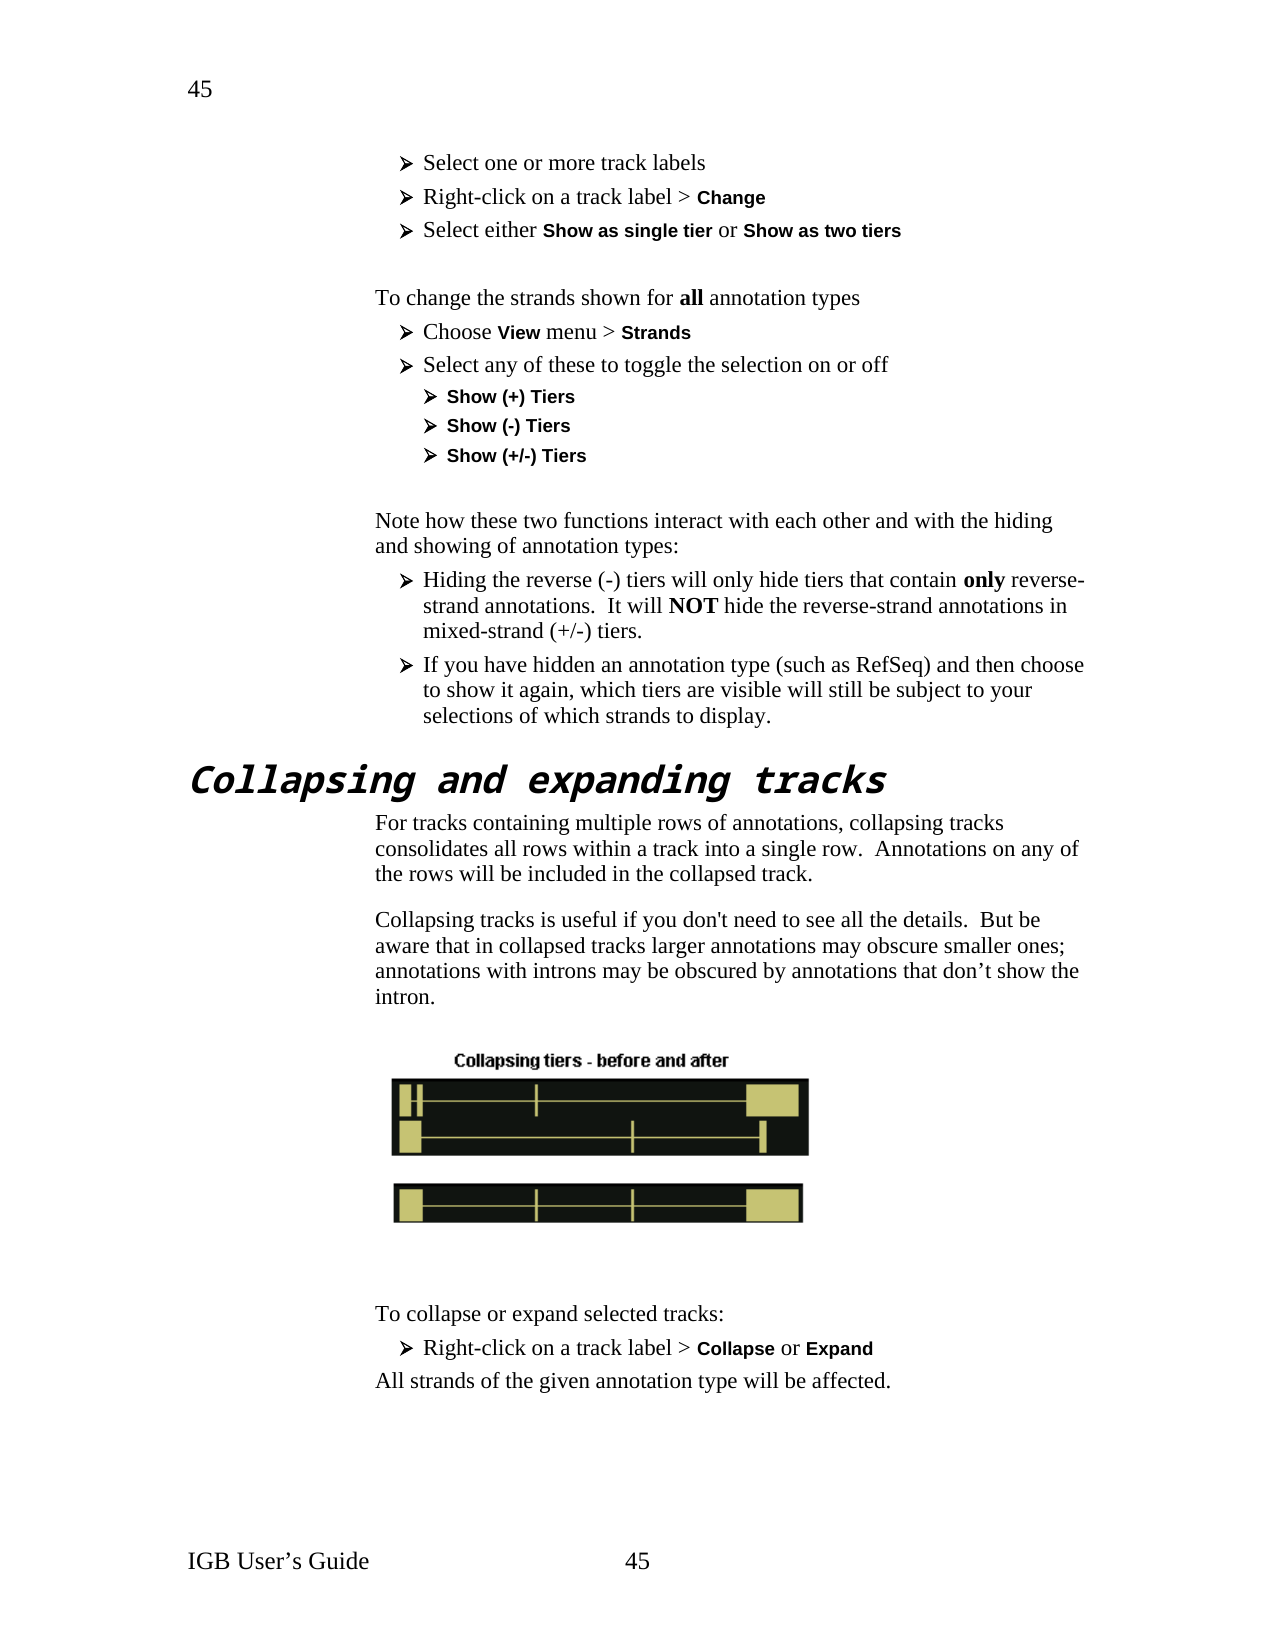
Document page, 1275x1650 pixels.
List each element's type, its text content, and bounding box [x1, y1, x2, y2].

subtitle Collapsing and expanding tracks [187, 753, 1087, 804]
picture [391, 1039, 828, 1271]
list Right-click on a track label > Change [399, 184, 1087, 209]
list Select one or more track labels [399, 150, 1087, 175]
list Choose View menu > Strands [399, 319, 1087, 344]
text Collapsing tracks is useful if you don't need to see all the details. But be aware that in collapsed tracks larger annotations may obscure smaller ones; annotations with introns may be obscured by annotations that don’t show the intron. [375, 907, 1087, 1009]
text All strands of the given annotation type will be affected. [375, 1368, 1087, 1394]
text To change the strands shown for all annotation types [375, 285, 1087, 310]
list Show (+/-) Tiers [423, 445, 1087, 466]
text To collapse or expand selected tracks: [375, 1301, 1087, 1326]
list If you have hidden an annotation type (such as RefSeq) and then choose to show it again, which tiers are visible will still be subject to your selections of which strands to display. [399, 652, 1087, 728]
text For tracks containing multiple rows of annotations, collapsing tracks consolidates all rows within a track into a single row. Annotations on any of the rows will be included in the collapsed track. [375, 810, 1087, 887]
list Hiding the reverse (-) tiers will only hide tiers that contain only reverse-strand annotations. It will NOT hide the reverse-strand annotations in mixed-strand (+/-) tiers. [399, 567, 1087, 643]
list Right-click on a track label > Collapse or Expand [399, 1334, 1087, 1360]
list Show (-) Tiers [423, 416, 1087, 437]
list Select any of these to toggle the selection on or off [399, 352, 1087, 378]
text Note how these two functions interact with each other and with the hiding and showing of annotation types: [375, 508, 1087, 559]
list Select either Show as single tier or Show as two tiers [399, 217, 1087, 243]
list Show (+) Tiers [423, 386, 1087, 407]
